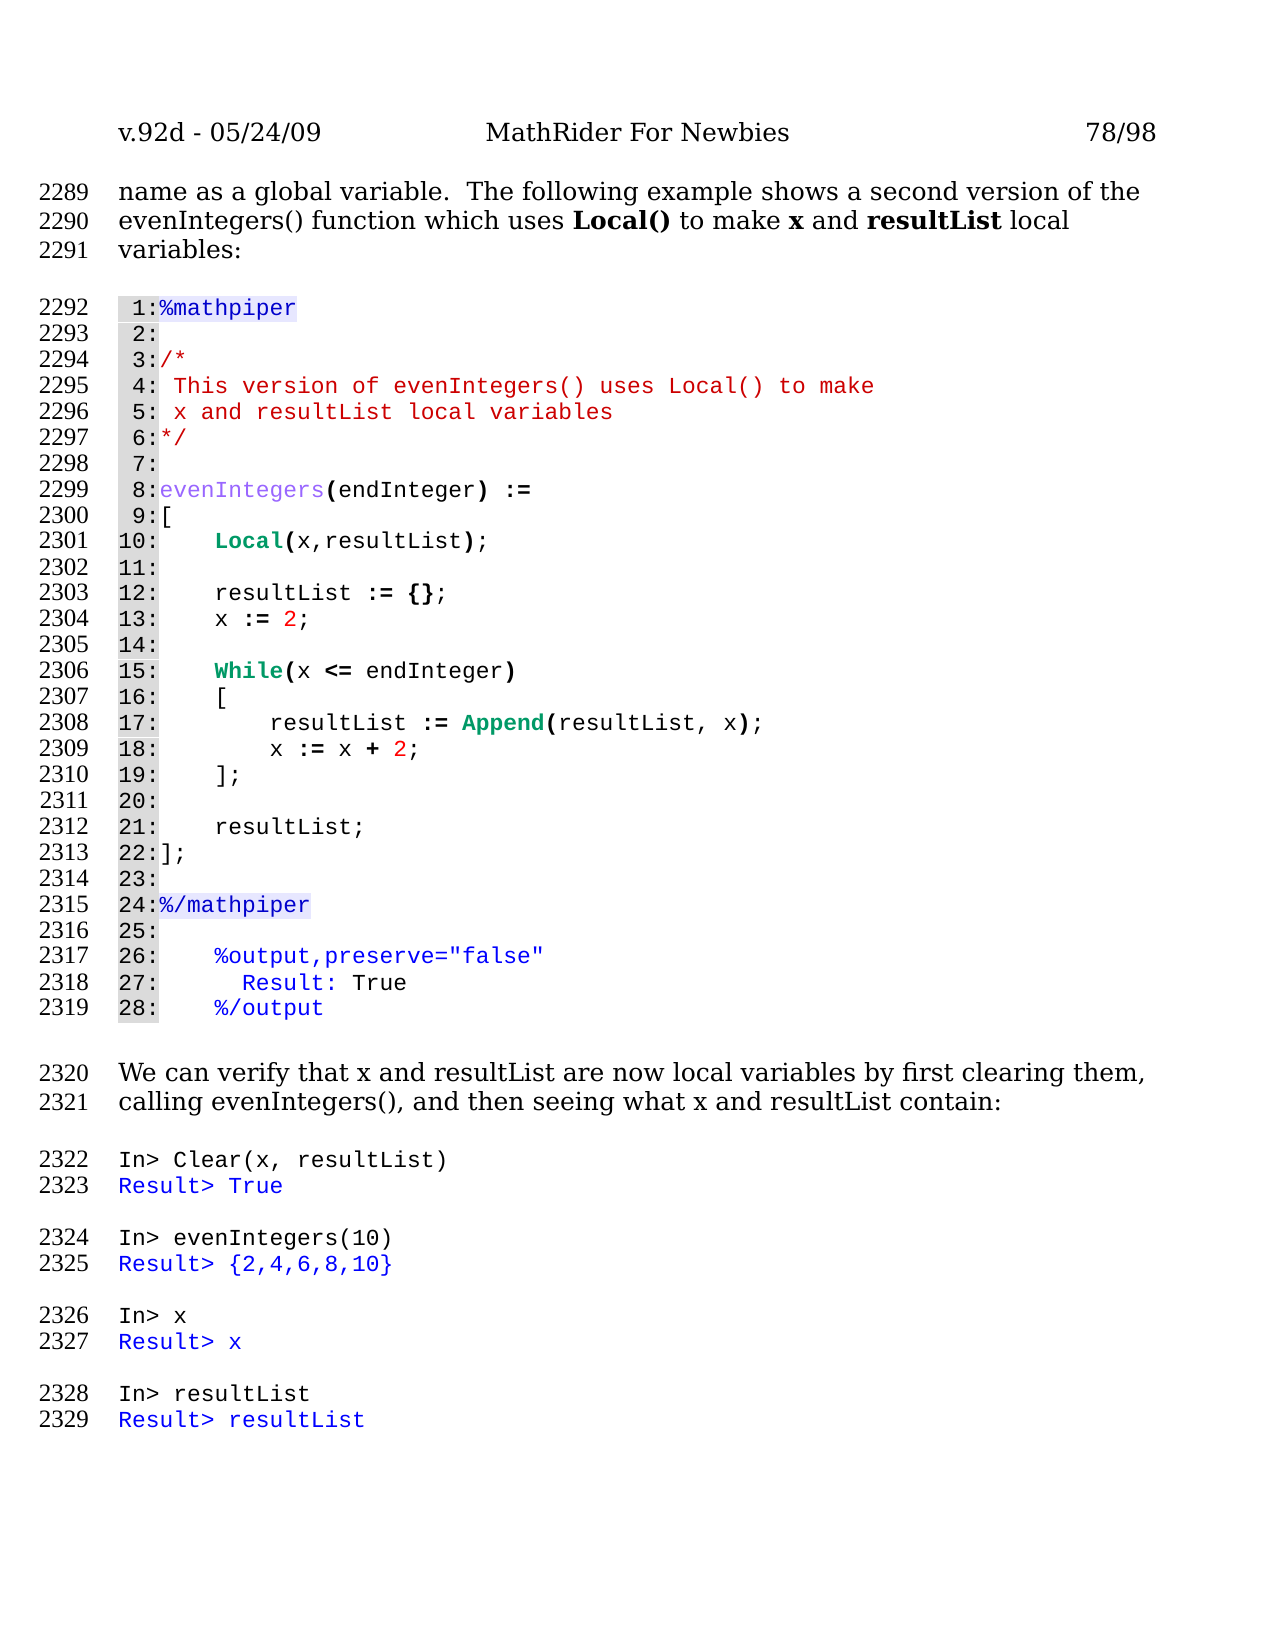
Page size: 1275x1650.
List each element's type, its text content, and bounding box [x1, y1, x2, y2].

text 9:[ [118, 504, 1157, 530]
text 27: Result: True [118, 971, 1157, 997]
text 2: [118, 322, 1157, 348]
text 22:]; [118, 841, 1157, 867]
text 18: x := x + 2; [118, 737, 1157, 763]
text 8:evenIntegers(endInteger) := [118, 478, 1157, 504]
text 4: This version of evenIntegers() uses Local() to make [118, 374, 1157, 400]
text 26: %output,preserve="false" [118, 945, 1157, 971]
text In> x [118, 1304, 1157, 1330]
text 13: x := 2; [118, 608, 1157, 634]
text Result> x [118, 1330, 1157, 1356]
text 15: While(x <= endInteger) [118, 659, 1157, 686]
text 6:*/ [118, 426, 1157, 452]
text 24:%/mathpiper [118, 893, 1157, 919]
text 11: [118, 556, 1157, 582]
text 16: [ [118, 686, 1157, 711]
text Result> resultList [118, 1408, 1157, 1434]
text 20: [118, 789, 1157, 815]
text 12: resultList := {}; [118, 582, 1157, 608]
text 7: [118, 452, 1157, 478]
text In> evenIntegers(10) [118, 1226, 1157, 1252]
text In> resultList [118, 1382, 1157, 1408]
text 28: %/output [118, 997, 1157, 1023]
text 10: Local(x,resultList); [118, 530, 1157, 556]
text 5: x and resultList local variables [118, 400, 1157, 426]
text name as a global variable. The following example shows a second version of the evenIntegers() function which uses Local() to make x and resultList local variables: [118, 177, 1157, 264]
text 17: resultList := Append(resultList, x); [118, 711, 1157, 737]
text Result> {2,4,6,8,10} [118, 1252, 1157, 1278]
text 19: ]; [118, 763, 1157, 789]
text In> Clear(x, resultList) [118, 1148, 1157, 1174]
text 3:/* [118, 348, 1157, 374]
text Result> True [118, 1174, 1157, 1200]
text 23: [118, 867, 1157, 893]
text We can verify that x and resultList are now local variables by first clearing them, calling evenIntegers(), and then seeing what x and resultList contain: [118, 1058, 1157, 1117]
text 21: resultList; [118, 815, 1157, 841]
text 1:%mathpiper [118, 296, 1157, 322]
text 25: [118, 919, 1157, 945]
text 14: [118, 634, 1157, 659]
